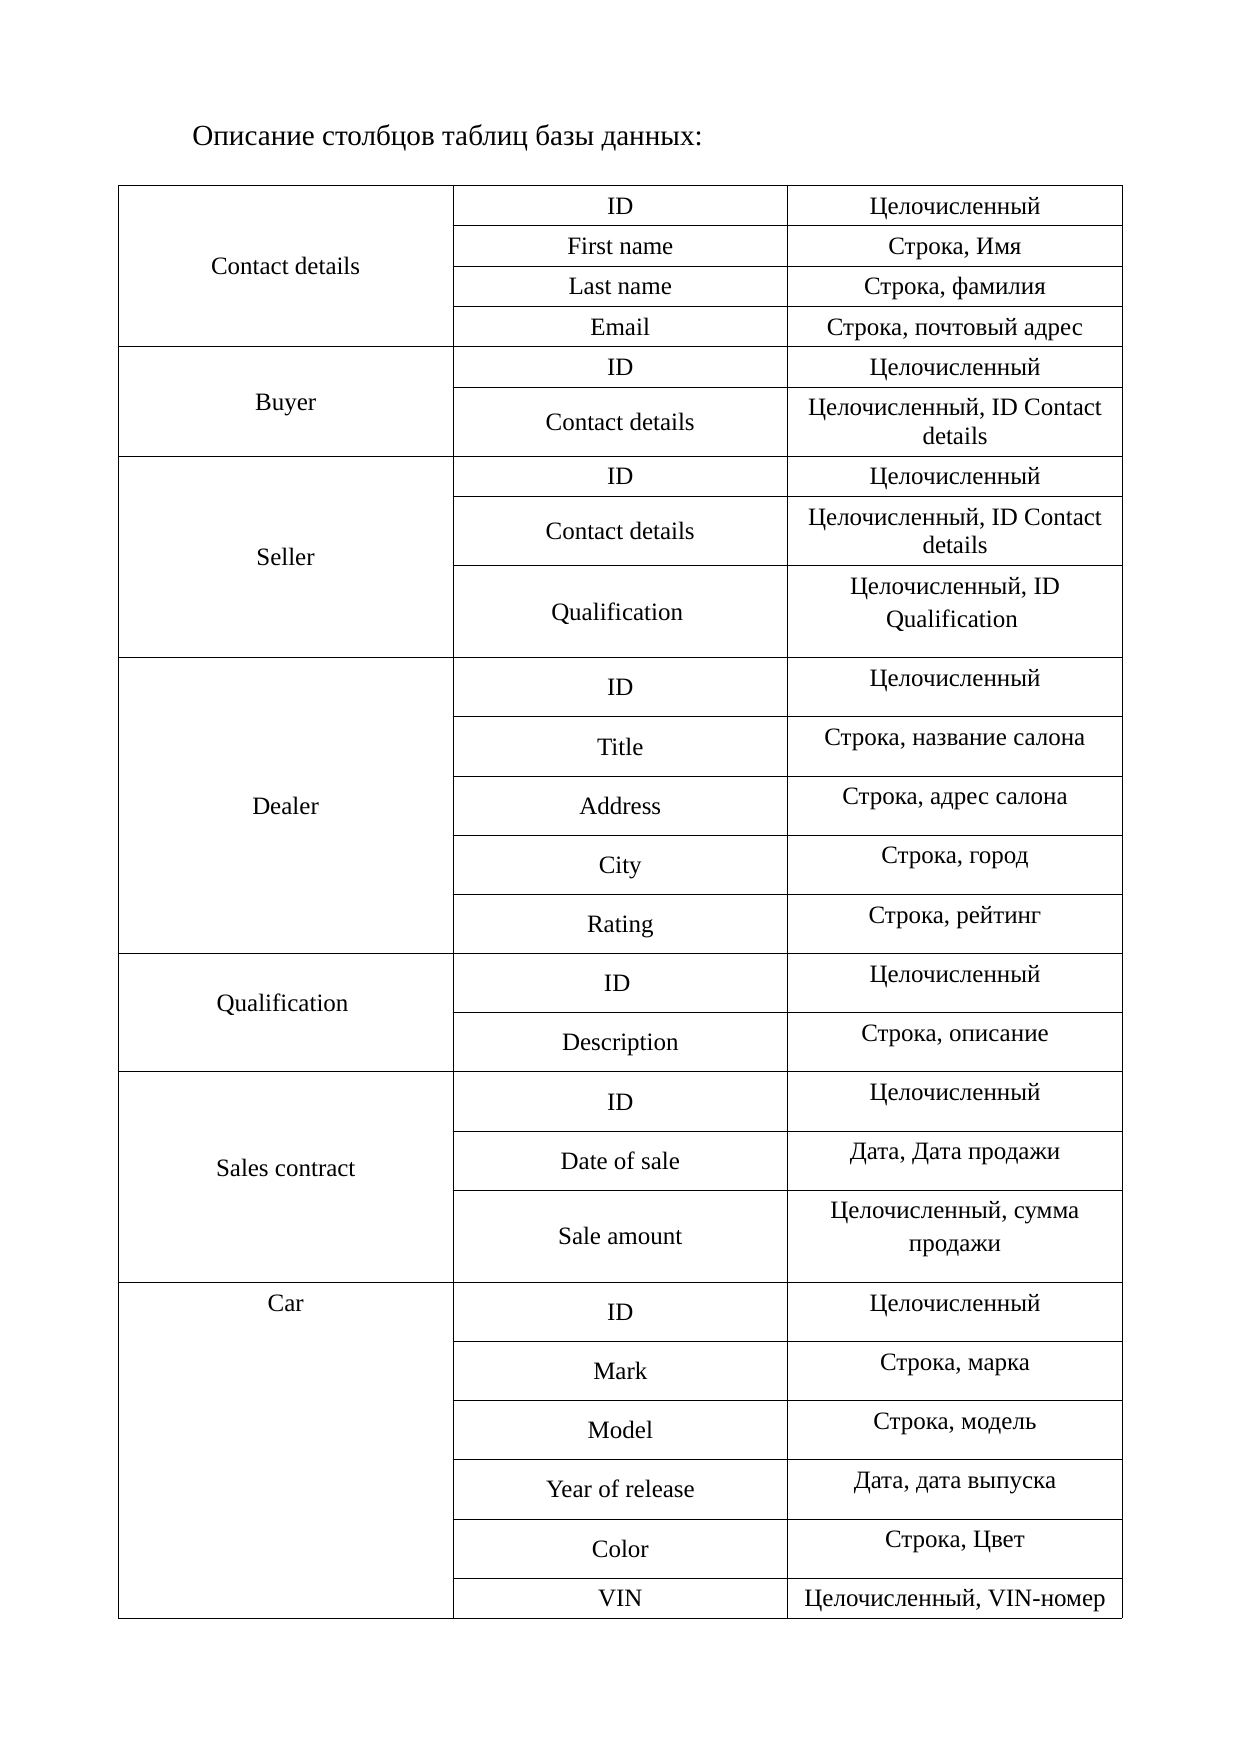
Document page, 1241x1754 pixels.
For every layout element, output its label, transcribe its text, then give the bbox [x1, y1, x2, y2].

table_cell Address [454, 777, 787, 835]
table_cell Строка, фамилия [788, 267, 1122, 306]
table_cell Sales contract [119, 1072, 453, 1282]
table_cell ID [454, 457, 787, 496]
table_cell Строка, модель [788, 1401, 1122, 1459]
table_header ID [454, 186, 787, 225]
table_header Contact details [119, 186, 453, 346]
table_cell Rating [454, 895, 787, 953]
table_cell Dealer [119, 658, 453, 953]
table_cell Contact details [454, 497, 787, 565]
table_cell Buyer [119, 347, 453, 456]
table_cell Дата, дата выпуска [788, 1460, 1122, 1518]
table_cell Email [454, 307, 787, 346]
table_cell ID [454, 658, 787, 716]
table_cell Целочисленный [788, 1072, 1122, 1131]
table_cell Qualification [454, 566, 787, 657]
table_cell Строка, город [788, 836, 1122, 894]
table_cell Строка, название салона [788, 717, 1122, 776]
table_cell ID [454, 954, 787, 1012]
table_cell Целочисленный, сумма продажи [788, 1191, 1122, 1282]
table_cell Целочисленный, ID Contact details [788, 497, 1122, 565]
table_cell Дата, Дата продажи [788, 1132, 1122, 1190]
table_cell VIN [454, 1579, 787, 1618]
table_cell Car [119, 1283, 453, 1618]
table_cell Seller [119, 457, 453, 657]
table_cell ID [454, 347, 787, 387]
table_cell Строка, рейтинг [788, 895, 1122, 953]
table_cell Sale amount [454, 1191, 787, 1282]
table_cell Строка, адрес салона [788, 777, 1122, 835]
table_cell Qualification [119, 954, 453, 1071]
table_cell Целочисленный [788, 658, 1122, 716]
table_cell Color [454, 1520, 787, 1578]
table_cell Model [454, 1401, 787, 1459]
table_cell City [454, 836, 787, 894]
table_cell Целочисленный [788, 954, 1122, 1012]
table_cell Last name [454, 267, 787, 306]
table_cell ID [454, 1283, 787, 1341]
table_cell Date of sale [454, 1132, 787, 1190]
table_cell ID [454, 1072, 787, 1131]
table_cell Title [454, 717, 787, 776]
table_cell Строка, Имя [788, 226, 1122, 266]
table_header Целочисленный [788, 186, 1122, 225]
table_cell Целочисленный [788, 1283, 1122, 1341]
table_cell First name [454, 226, 787, 266]
text Описание столбцов таблиц базы данных: [118, 118, 1122, 152]
table_cell Целочисленный, ID Qualification [788, 566, 1122, 657]
table_cell Year of release [454, 1460, 787, 1518]
table_cell Целочисленный [788, 457, 1122, 496]
table_cell Строка, Цвет [788, 1520, 1122, 1578]
table_cell Строка, марка [788, 1342, 1122, 1400]
table_cell Целочисленный, ID Contact details [788, 388, 1122, 456]
table_cell Строка, почтовый адрес [788, 307, 1122, 346]
table_cell Целочисленный, VIN-номер [788, 1579, 1122, 1618]
table_cell Строка, описание [788, 1013, 1122, 1071]
table_cell Целочисленный [788, 347, 1122, 387]
table_cell Mark [454, 1342, 787, 1400]
table_cell Description [454, 1013, 787, 1071]
table_cell Contact details [454, 388, 787, 456]
